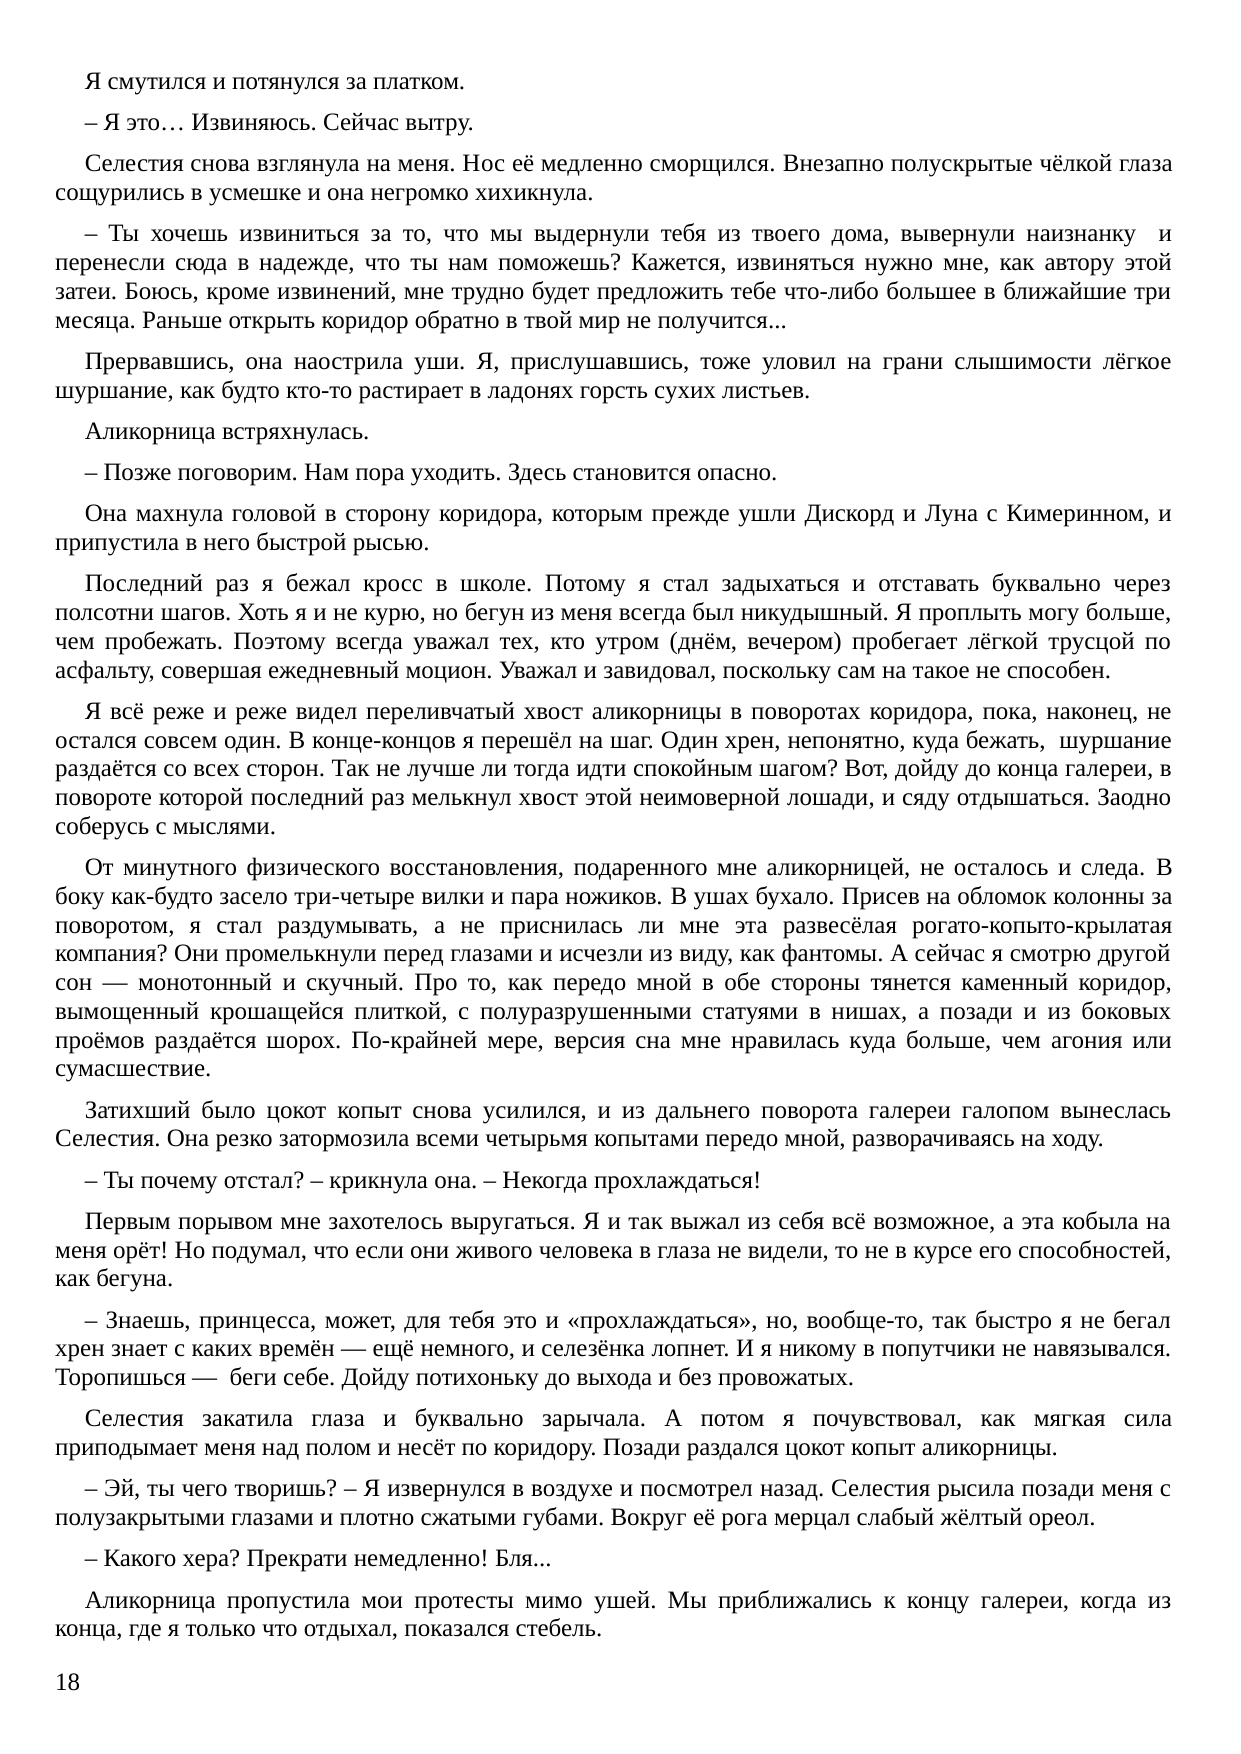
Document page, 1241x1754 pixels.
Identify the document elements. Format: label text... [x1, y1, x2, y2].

text Аликорница встряхнулась. [55, 416, 1173, 445]
text Селестия снова взглянула на меня. Нос её медленно сморщился. Внезапно полускрытые чёлкой глаза сощурились в усмешке и она негромко хихикнула. [55, 148, 1173, 206]
text Я всё реже и реже видел переливчатый хвост аликорницы в поворотах коридора, пока, наконец, не остался совсем один. В конце-концов я перешёл на шаг. Один хрен, непонятно, куда бежать, шуршание раздаётся со всех сторон. Так не лучше ли тогда идти спокойным шагом? Вот, дойду до конца галереи, в повороте которой последний раз мелькнул хвост этой неимоверной лошади, и сяду отдышаться. Заодно соберусь с мыслями. [55, 696, 1173, 840]
text Первым порывом мне захотелось выругаться. Я и так выжал из себя всё возможное, а эта кобыла на меня орёт! Но подумал, что если они живого человека в глаза не видели, то не в курсе его способностей, как бегуна. [55, 1206, 1173, 1292]
text От минутного физического восстановления, подаренного мне аликорницей, не осталось и следа. В боку как-будто засело три-четыре вилки и пара ножиков. В ушах бухало. Присев на обломок колонны за поворотом, я стал раздумывать, а не приснилась ли мне эта развесёлая рогато-копыто-крылатая компания? Они промелькнули перед глазами и исчезли из виду, как фантомы. А сейчас я смотрю другой сон — монотонный и скучный. Про то, как передо мной в обе стороны тянется каменный коридор, вымощенный крошащейся плиткой, с полуразрушенными статуями в нишах, а позади и из боковых проёмов раздаётся шорох. По-крайней мере, версия сна мне нравилась куда больше, чем агония или сумасшествие. [55, 852, 1173, 1082]
text – Какого хера? Прекрати немедленно! Бля... [55, 1543, 1173, 1572]
text Затихший было цокот копыт снова усилился, и из дальнего поворота галереи галопом вынеслась Селестия. Она резко затормозила всеми четырьмя копытами передо мной, разворачиваясь на ходу. [55, 1095, 1173, 1152]
text Прервавшись, она наострила уши. Я, прислушавшись, тоже уловил на грани слышимости лёгкое шуршание, как будто кто-то растирает в ладонях горсть сухих листьев. [55, 346, 1173, 403]
text Я смутился и потянулся за платком. [55, 66, 1173, 95]
text Аликорница пропустила мои протесты мимо ушей. Мы приближались к концу галереи, когда из конца, где я только что отдыхал, показался стебель. [55, 1585, 1173, 1642]
text – Ты хочешь извиниться за то, что мы выдернули тебя из твоего дома, вывернули наизнанку и перенесли сюда в надежде, что ты нам поможешь? Кажется, извиняться нужно мне, как автору этой затеи. Боюсь, кроме извинений, мне трудно будет предложить тебе что-либо большее в ближайшие три месяца. Раньше открыть коридор обратно в твой мир не получится... [55, 218, 1173, 333]
text Селестия закатила глаза и буквально зарычала. А потом я почувствовал, как мягкая сила приподымает меня над полом и несёт по коридору. Позади раздался цокот копыт аликорницы. [55, 1403, 1173, 1461]
text – Я это… Извиняюсь. Сейчас вытру. [55, 107, 1173, 136]
text Последний раз я бежал кросс в школе. Потому я стал задыхаться и отставать буквально через полсотни шагов. Хоть я и не курю, но бегун из меня всегда был никудышный. Я проплыть могу больше, чем пробежать. Поэтому всегда уважал тех, кто утром (днём, вечером) пробегает лёгкой трусцой по асфальту, совершая ежедневный моцион. Уважал и завидовал, поскольку сам на такое не способен. [55, 568, 1173, 683]
text Она махнула головой в сторону коридора, которым прежде ушли Дискорд и Луна с Кимеринном, и припустила в него быстрой рысью. [55, 498, 1173, 556]
text – Ты почему отстал? – крикнула она. – Некогда прохлаждаться! [55, 1165, 1173, 1193]
text – Позже поговорим. Нам пора уходить. Здесь становится опасно. [55, 457, 1173, 486]
text – Эй, ты чего творишь? – Я извернулся в воздухе и посмотрел назад. Селестия рысила позади меня с полузакрытыми глазами и плотно сжатыми губами. Вокруг её рога мерцал слабый жёлтый ореол. [55, 1473, 1173, 1531]
text – Знаешь, принцесса, может, для тебя это и «прохлаждаться», но, вообще-то, так быстро я не бегал хрен знает с каких времён — ещё немного, и селезёнка лопнет. И я никому в попутчики не навязывался. Торопишься — беги себе. Дойду потихоньку до выхода и без провожатых. [55, 1305, 1173, 1391]
